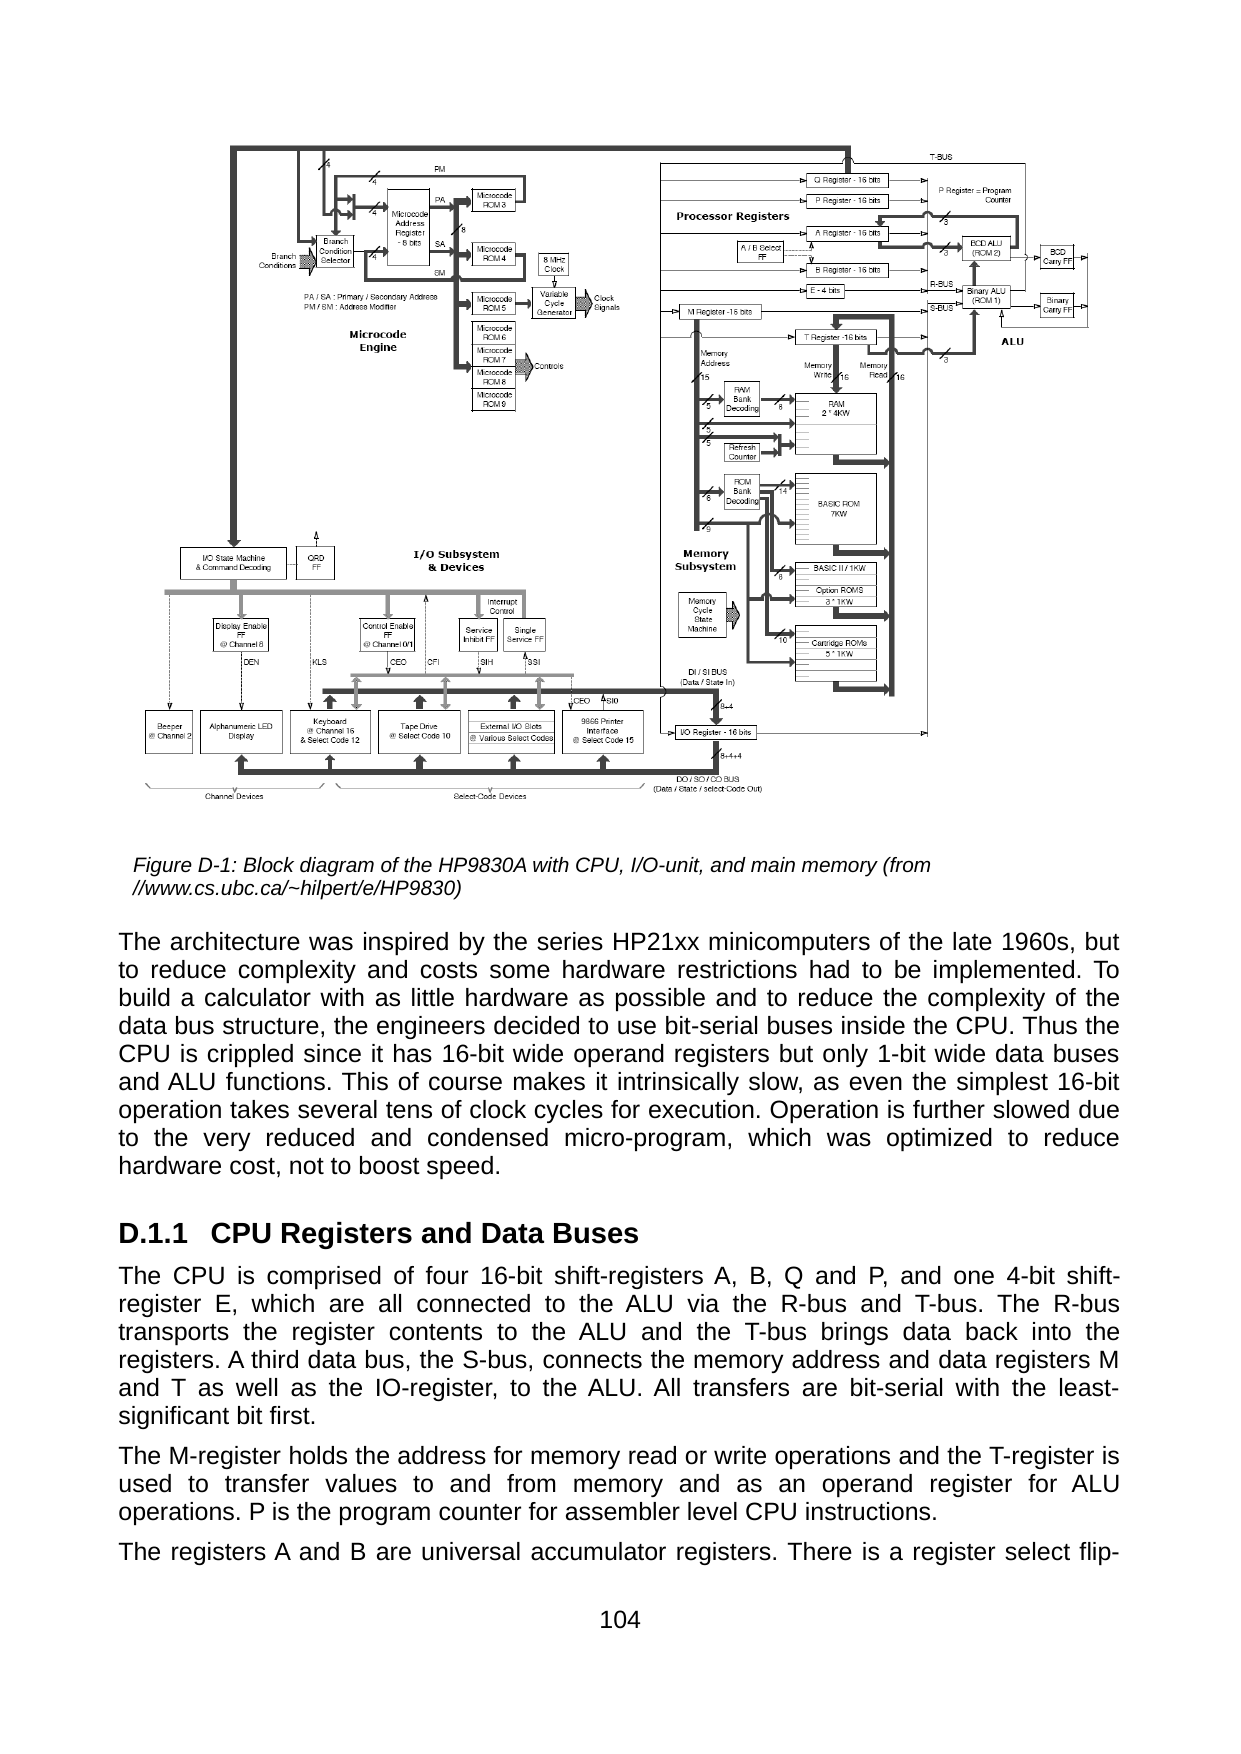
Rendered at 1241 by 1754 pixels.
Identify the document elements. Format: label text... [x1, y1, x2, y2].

picture [132, 118, 1108, 806]
text The architecture was inspired by the series HP21xx minicomputers of the late 1960s, but to reduce complexity and costs some hardware restrictions had to be implemented. To build a calculator with as little hardware as possible and to reduce the complexity of the data bus structure, the engineers decided to use bit-serial buses inside the CPU. Thus the CPU is crippled since it has 16-bit wide operand registers but only 1-bit wide data buses and ALU functions. This of course makes it intrinsically slow, as even the simplest 16-bit operation takes several tens of clock cycles for execution. Operation is further slowed due to the very reduced and condensed micro-program, which was optimized to reduce hardware cost, not to boost speed. [118, 928, 1122, 1179]
text The CPU is comprised of four 16-bit shift-registers A, B, Q and P, and one 4-bit shift-register E, which are all connected to the ALU via the R-bus and T-bus. The R-bus transports the register contents to the ALU and the T-bus brings data back into the registers. A third data bus, the S-bus, connects the memory address and data registers M and T as well as the IO-register, to the ALU. All transfers are bit-serial with the least-significant bit first. [118, 1262, 1122, 1429]
text The registers A and B are universal accumulator registers. There is a register select flip- [118, 1538, 1122, 1566]
subtitle CPU Registers and Data Buses [118, 1217, 1122, 1249]
text The M-register holds the address for memory read or write operations and the T-register is used to transfer values to and from memory and as an operand register for ALU operations. P is the program counter for assembler level CPU instructions. [118, 1442, 1122, 1526]
text Figure D-1: Block diagram of the HP9830A with CPU, I/O-unit, and main memory (from //www.cs.ubc.ca/~hilpert/e/HP9830) [133, 854, 1107, 900]
